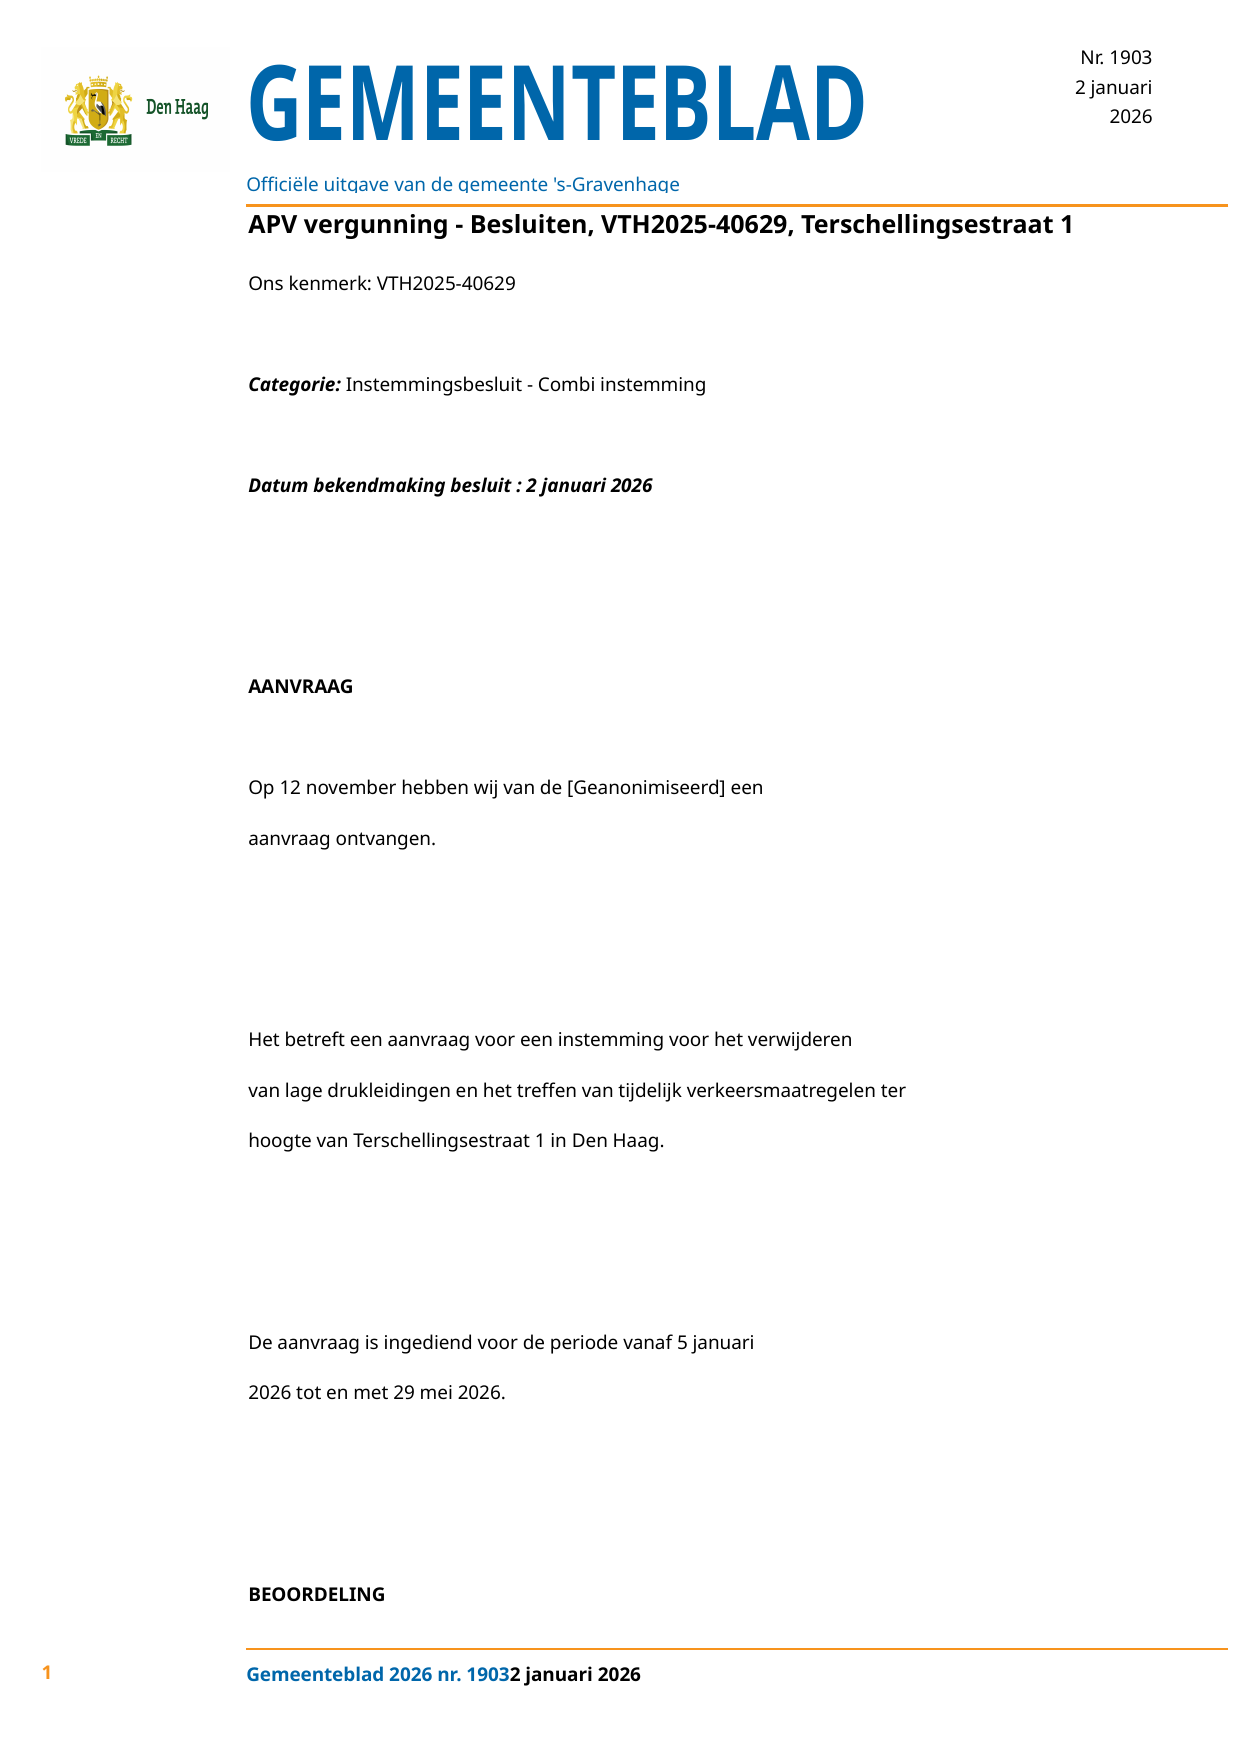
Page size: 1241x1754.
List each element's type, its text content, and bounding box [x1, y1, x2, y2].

text AANVRAAG [248, 674, 1152, 699]
text Op 12 november hebben wij van de [Geanonimiseerd] een [248, 774, 1152, 800]
text van lage drukleidingen en het treffen van tijdelijk verkeersmaatregelen ter [248, 1077, 1152, 1103]
text hoogte van Terschellingsestraat 1 in Den Haag. [248, 1127, 1152, 1153]
text Categorie: Instemmingsbesluit - Combi instemming [248, 371, 1152, 397]
text De aanvraag is ingediend voor de periode vanaf 5 januari [248, 1329, 1152, 1355]
text Ons kenmerk: VTH2025-40629 [248, 270, 1152, 296]
text Het betreft een aanvraag voor een instemming voor het verwijderen [248, 1027, 1152, 1052]
text aanvraag ontvangen. [248, 825, 1152, 851]
text 2026 tot en met 29 mei 2026. [248, 1379, 1152, 1405]
text BEOORDELING [248, 1581, 1152, 1607]
text APV vergunning - Besluiten, VTH2025-40629, Terschellingsestraat 1 [248, 207, 1152, 241]
picture [41, 47, 231, 172]
text Datum bekendmaking besluit : 2 januari 2026 [248, 472, 1152, 498]
